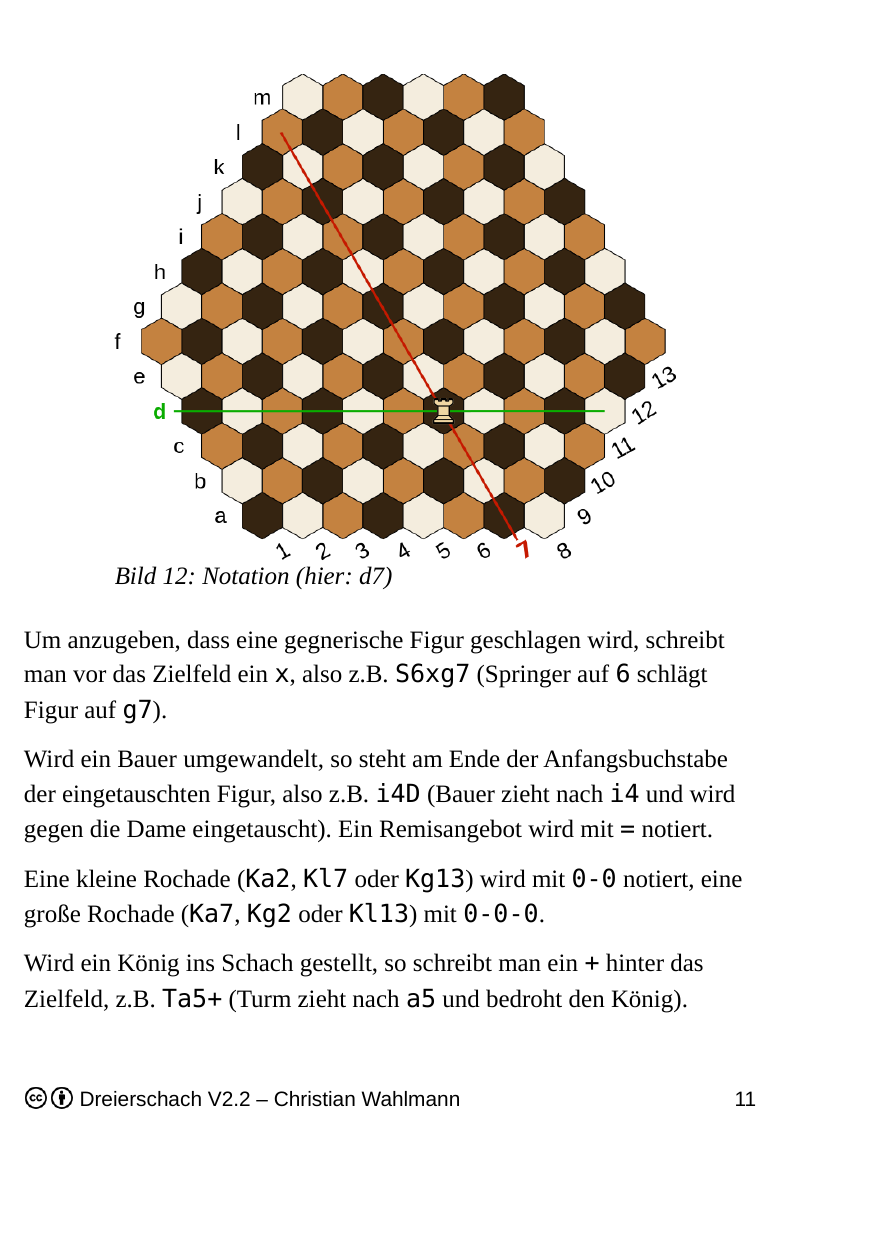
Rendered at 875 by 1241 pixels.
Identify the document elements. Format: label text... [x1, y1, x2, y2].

text Wird ein Bauer umgewandelt, so steht am Ende der Anfangsbuchstabe der eingetauschten Figur, also z.B. i4D (Bauer zieht nach i4 und wird gegen die Dame eingetauscht). Ein Remisangebot wird mit = notiert. [24, 744, 756, 843]
text Bild 12: Notation (hier: d7) [114, 561, 676, 590]
picture [23, 1085, 74, 1110]
text Wird ein König ins Schach gestellt, so schreibt man ein + hinter das Zielfeld, z.B. Ta5+ (Turm zieht nach a5 und bedroht den König). [24, 948, 756, 1013]
text Eine kleine Rochade (Ka2, Kl7 oder Kg13) wird mit 0-0 notiert, eine große Rochade (Ka7, Kg2 oder Kl13) mit 0-0-0. [24, 864, 756, 928]
picture [114, 74, 677, 561]
text Um anzugeben, dass eine gegnerische Figur geschlagen wird, schreibt man vor das Zielfeld ein x, also z.B. S6xg7 (Springer auf 6 schlägt Figur auf g7). [24, 35, 756, 724]
